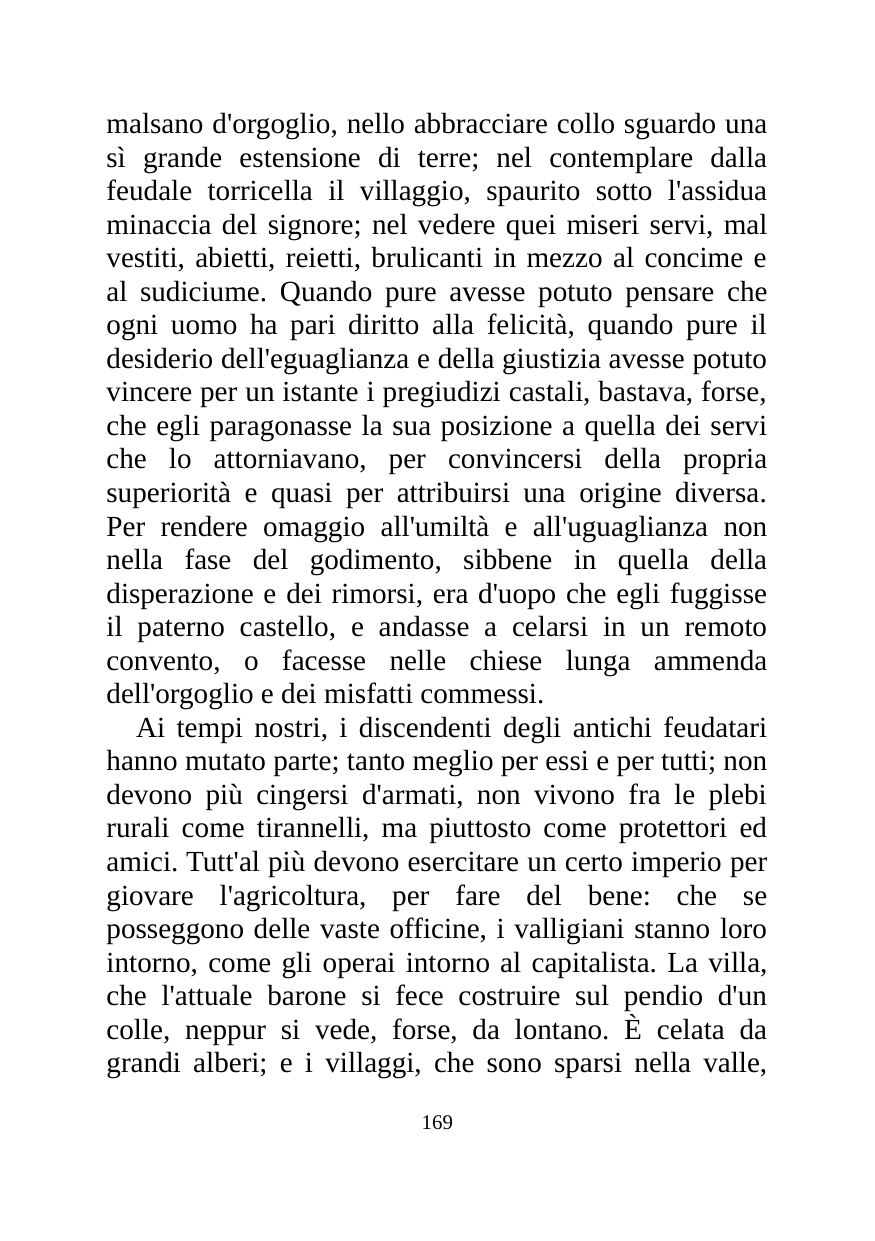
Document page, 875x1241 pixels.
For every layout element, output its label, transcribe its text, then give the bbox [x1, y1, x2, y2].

text malsano d'orgoglio, nello abbracciare collo sguardo una sì grande estensione di terre; nel contemplare dalla feudale torricella il villaggio, spaurito sotto l'assidua minaccia del signore; nel vedere quei miseri servi, mal vestiti, abietti, reietti, brulicanti in mezzo al concime e al sudiciume. Quando pure avesse potuto pensare che ogni uomo ha pari diritto alla felicità, quando pure il desiderio dell'eguaglianza e della giustizia avesse potuto vincere per un istante i pregiudizi castali, bastava, forse, che egli paragonasse la sua posizione a quella dei servi che lo attorniavano, per convincersi della propria superiorità e quasi per attribuirsi una origine diversa. Per rendere omaggio all'umiltà e all'uguaglianza non nella fase del godimento, sibbene in quella della disperazione e dei rimorsi, era d'uopo che egli fuggisse il paterno castello, e andasse a celarsi in un remoto convento, o facesse nelle chiese lunga ammenda dell'orgoglio e dei misfatti commessi. [106, 106, 768, 710]
text Ai tempi nostri, i discendenti degli antichi feudatari hanno mutato parte; tanto meglio per essi e per tutti; non devono più cingersi d'armati, non vivono fra le plebi rurali come tirannelli, ma piuttosto come protettori ed amici. Tutt'al più devono esercitare un certo imperio per giovare l'agricoltura, per fare del bene: che se posseggono delle vaste officine, i valligiani stanno loro intorno, come gli operai intorno al capitalista. La villa, che l'attuale barone si fece costruire sul pendio d'un colle, neppur si vede, forse, da lontano. È celata da grandi alberi; e i villaggi, che sono sparsi nella valle, [106, 710, 768, 1079]
